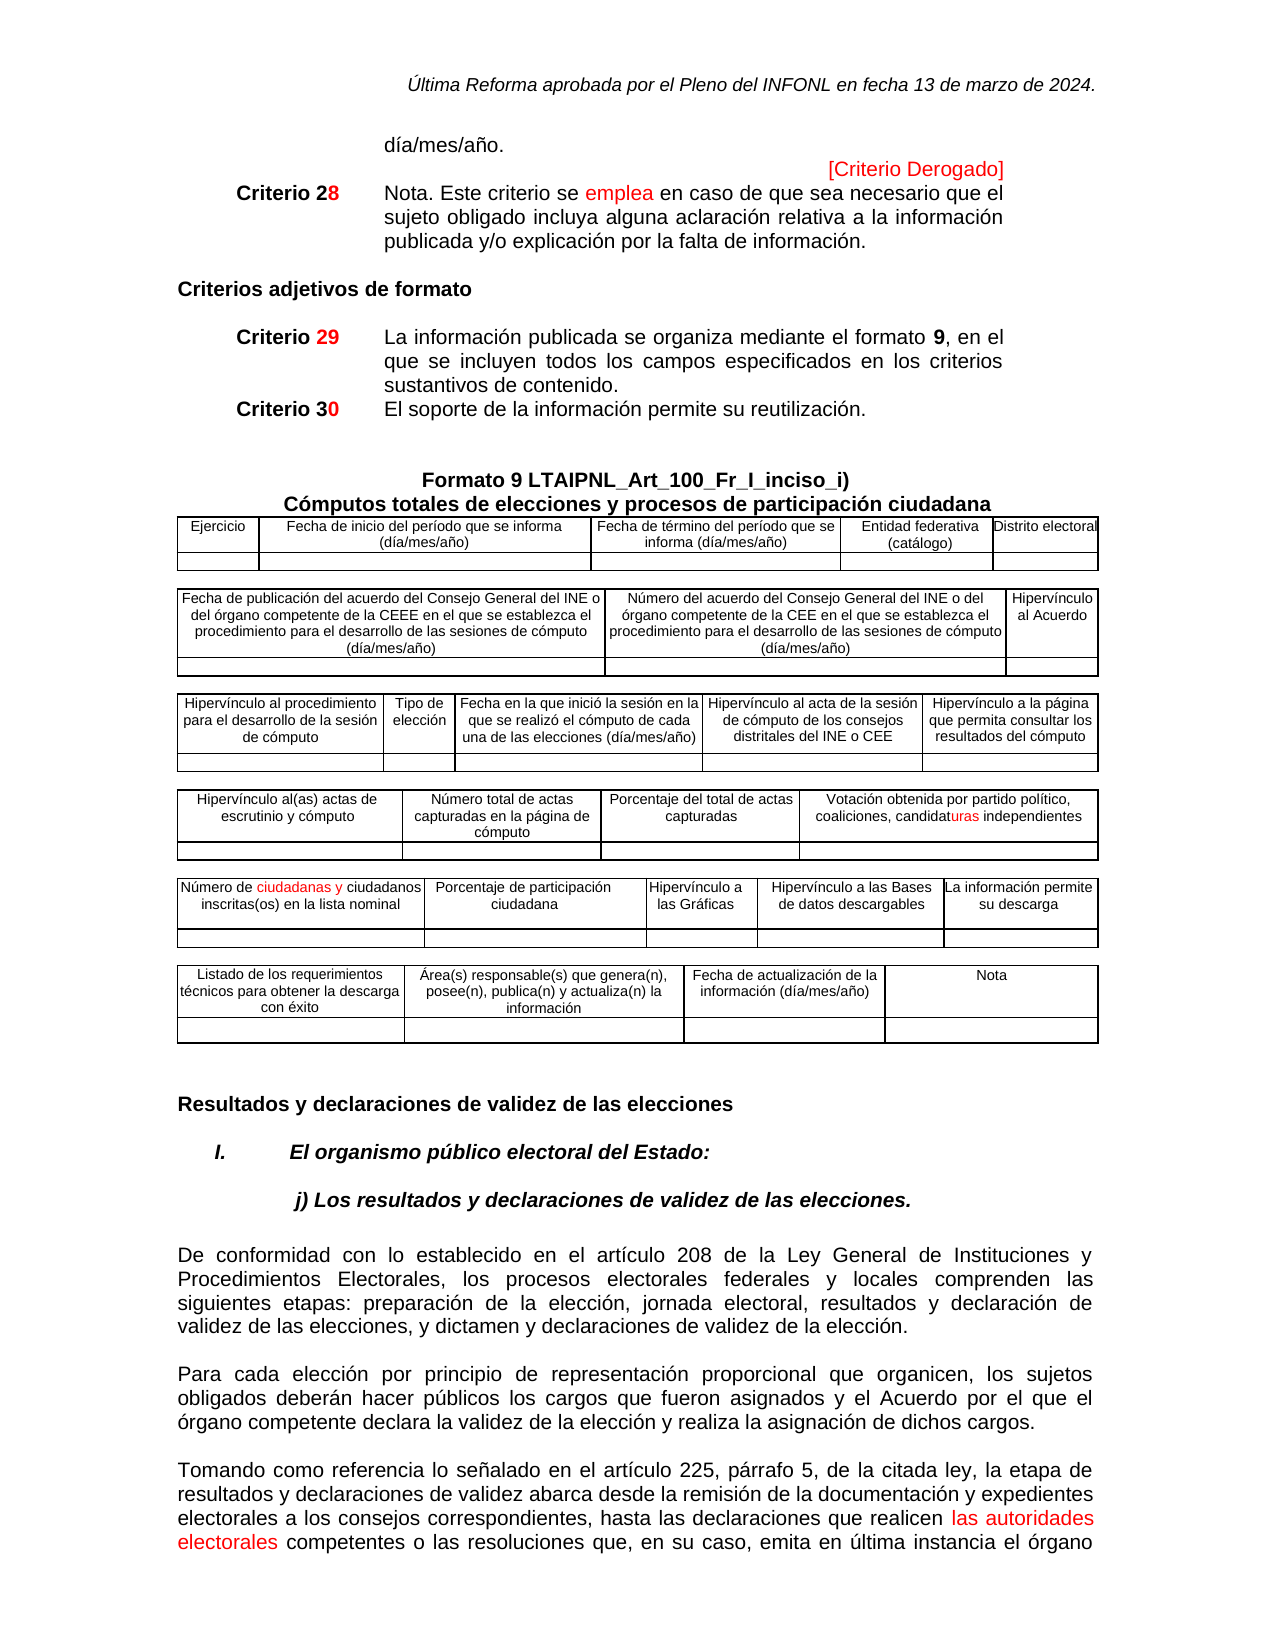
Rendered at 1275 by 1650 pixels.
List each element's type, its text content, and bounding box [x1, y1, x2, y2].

table_header Fecha de actualización de la información (día/mes/año) [685, 966, 884, 1017]
table_header Entidad federativa (catálogo) [841, 518, 992, 551]
list j) Los resultados y declaraciones de validez de las elecciones. [295, 1187, 993, 1211]
table_header Hipervínculo al procedimiento para el desarrollo de la sesión de cómputo [178, 695, 383, 752]
table_header Nota [886, 966, 1097, 1017]
table_cell [945, 930, 1097, 946]
table_cell [405, 1018, 683, 1042]
table_header Área(s) responsable(s) que genera(n), posee(n), publica(n) y actualiza(n) la información [405, 966, 683, 1017]
table_header Porcentaje de participación ciudadana [425, 879, 646, 928]
table_cell [1007, 658, 1097, 675]
text De conformidad con lo establecido en el artículo 208 de la Ley General de Instituciones y Procedimientos Electorales, los procesos electorales federales y locales comprenden las siguientes etapas: preparación de la elección, jornada electoral, resultados y declaración de validez de las elecciones, y dictamen y declaraciones de validez de la elección. [177, 1242, 1094, 1338]
text Criterio 30 El soporte de la información permite su reutilización. [236, 396, 1004, 420]
table_header Hipervínculo a las Bases de datos descargables [758, 879, 943, 928]
text [Criterio Derogado] [236, 157, 1004, 181]
text I. El organismo público electoral del Estado: [214, 1139, 1009, 1163]
text Cómputos totales de elecciones y procesos de participación ciudadana [177, 492, 1098, 516]
table_cell [178, 843, 402, 859]
table_header Hipervínculo al acta de la sesión de cómputo de los consejos distritales del INE o CEE [703, 695, 922, 752]
table_header Ejercicio [178, 518, 258, 551]
table_header Votación obtenida por partido político, coaliciones, candidaturas independientes [800, 791, 1097, 841]
table_header Número total de actas capturadas en la página de cómputo [403, 791, 600, 841]
table_cell [886, 1018, 1097, 1042]
table_header Fecha en la que inició la sesión en la que se realizó el cómputo de cada una de las elecciones (día/mes/año) [456, 695, 702, 752]
table_cell [592, 553, 840, 570]
table_header Hipervínculo al Acuerdo [1007, 590, 1097, 657]
table_header Fecha de publicación del acuerdo del Consejo General del INE o del órgano competente de la CEEE en el que se establezca el procedimiento para el desarrollo de las sesiones de cómputo (día/mes/año) [178, 590, 604, 657]
table_header Hipervínculo al(as) actas de escrutinio y cómputo [178, 791, 402, 841]
table_cell [703, 754, 922, 771]
table_cell [178, 930, 424, 946]
table_header Número del acuerdo del Consejo General del INE o del órgano competente de la CEE en el que se establezca el procedimiento para el desarrollo de las sesiones de cómputo (día/mes/año) [606, 590, 1005, 657]
table_header Número de ciudadanas y ciudadanos inscritas(os) en la lista nominal [178, 879, 424, 928]
table_header La información permite su descarga [945, 879, 1097, 928]
table_cell [178, 658, 604, 675]
subtitle Formato 9 LTAIPNL_Art_100_Fr_I_inciso_i) [177, 468, 1094, 492]
table_header Hipervínculo a la página que permita consultar los resultados del cómputo [923, 695, 1097, 752]
table_header Porcentaje del total de actas capturadas [602, 791, 799, 841]
text Resultados y declaraciones de validez de las elecciones [177, 1092, 1098, 1116]
table_header Tipo de elección [384, 695, 454, 752]
table_header Distrito electoral [994, 518, 1097, 551]
text Criterios adjetivos de formato [177, 277, 1098, 301]
table_cell [403, 843, 600, 859]
text Para cada elección por principio de representación proporcional que organicen, los sujetos obligados deberán hacer públicos los cargos que fueron asignados y el Acuerdo por el que el órgano competente declara la validez de la elección y realiza la asignación de dichos cargos. [177, 1362, 1094, 1434]
text día/mes/año. [236, 133, 1004, 157]
table_header Fecha de inicio del período que se informa (día/mes/año) [260, 518, 590, 551]
table_header Hipervínculo a las Gráficas [647, 879, 757, 928]
table_cell [178, 1018, 404, 1042]
table_cell [647, 930, 757, 946]
table_cell [384, 754, 454, 771]
table_cell [994, 553, 1097, 570]
table_header Listado de los requerimientos técnicos para obtener la descarga con éxito [178, 966, 404, 1017]
table_cell [685, 1018, 884, 1042]
table_cell [260, 553, 590, 570]
text Criterio 29 La información publicada se organiza mediante el formato 9, en el que se incluyen todos los campos especificados en los criterios sustantivos de contenido. [236, 324, 1004, 396]
table_cell [758, 930, 943, 946]
text Tomando como referencia lo señalado en el artículo 225, párrafo 5, de la citada ley, la etapa de resultados y declaraciones de validez abarca desde la remisión de la documentación y expedientes electorales a los consejos correspondientes, hasta las declaraciones que realicen las autoridades electorales competentes o las resoluciones que, en su caso, emita en última instancia el órgano [177, 1458, 1094, 1554]
table_cell [606, 658, 1005, 675]
table_cell [178, 553, 258, 570]
text Criterio 28 Nota. Este criterio se emplea en caso de que sea necesario que el sujeto obligado incluya alguna aclaración relativa a la información publicada y/o explicación por la falta de información. [236, 181, 1004, 253]
table_cell [800, 843, 1097, 859]
table_cell [923, 754, 1097, 771]
table_cell [602, 843, 799, 859]
table_cell [425, 930, 646, 946]
table_header Fecha de término del período que se informa (día/mes/año) [592, 518, 840, 551]
table_cell [178, 754, 383, 771]
table_cell [456, 754, 702, 771]
table_cell [841, 553, 992, 570]
